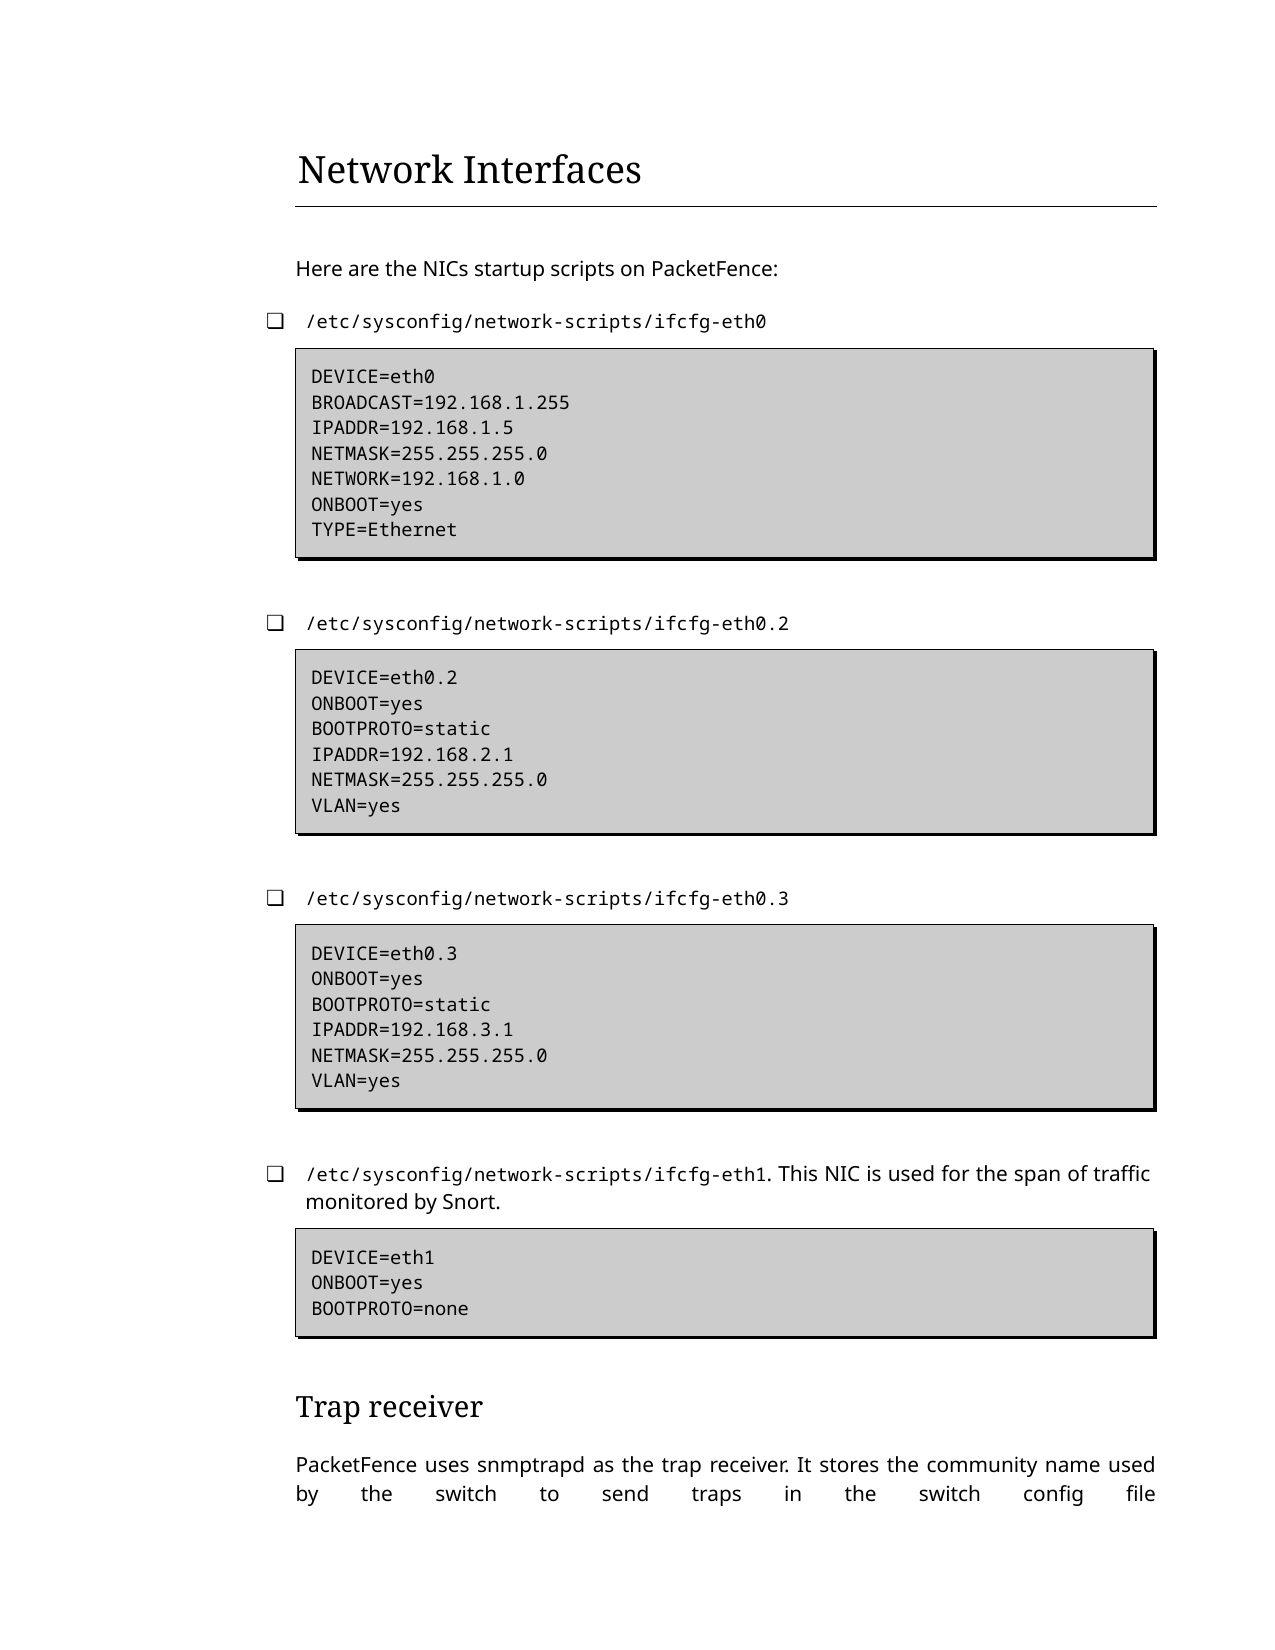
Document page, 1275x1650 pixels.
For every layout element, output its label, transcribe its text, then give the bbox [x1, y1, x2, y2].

text PacketFence uses snmptrapd as the trap receiver. It stores the community name used by the switch to send traps in the switch config file [295, 1451, 1157, 1507]
text Here are the NICs startup scripts on PacketFence: [295, 254, 1157, 283]
list ❏ /etc/sysconfig/network-scripts/ifcfg-eth1. This NIC is used for the span of traffic monitored by Snort. [266, 1159, 1157, 1216]
text DEVICE=eth0.3 ONBOOT=yes BOOTPROTO=static IPADDR=192.168.3.1 NETMASK=255.255.255.0 VLAN=yes [296, 925, 1153, 1108]
subtitle Trap receiver [295, 1386, 1157, 1426]
subtitle Network Interfaces [295, 143, 1157, 206]
text DEVICE=eth1 ONBOOT=yes BOOTPROTO=none [296, 1229, 1153, 1336]
text DEVICE=eth0 BROADCAST=192.168.1.255 IPADDR=192.168.1.5 NETMASK=255.255.255.0 NETWORK=192.168.1.0 ONBOOT=yes TYPE=Ethernet [296, 349, 1153, 557]
list ❏ /etc/sysconfig/network-scripts/ifcfg-eth0.3 [266, 883, 1157, 912]
list ❏ /etc/sysconfig/network-scripts/ifcfg-eth0 [266, 307, 1157, 335]
list ❏ /etc/sysconfig/network-scripts/ifcfg-eth0.2 [266, 608, 1157, 636]
text DEVICE=eth0.2 ONBOOT=yes BOOTPROTO=static IPADDR=192.168.2.1 NETMASK=255.255.255.0 VLAN=yes [296, 650, 1153, 833]
